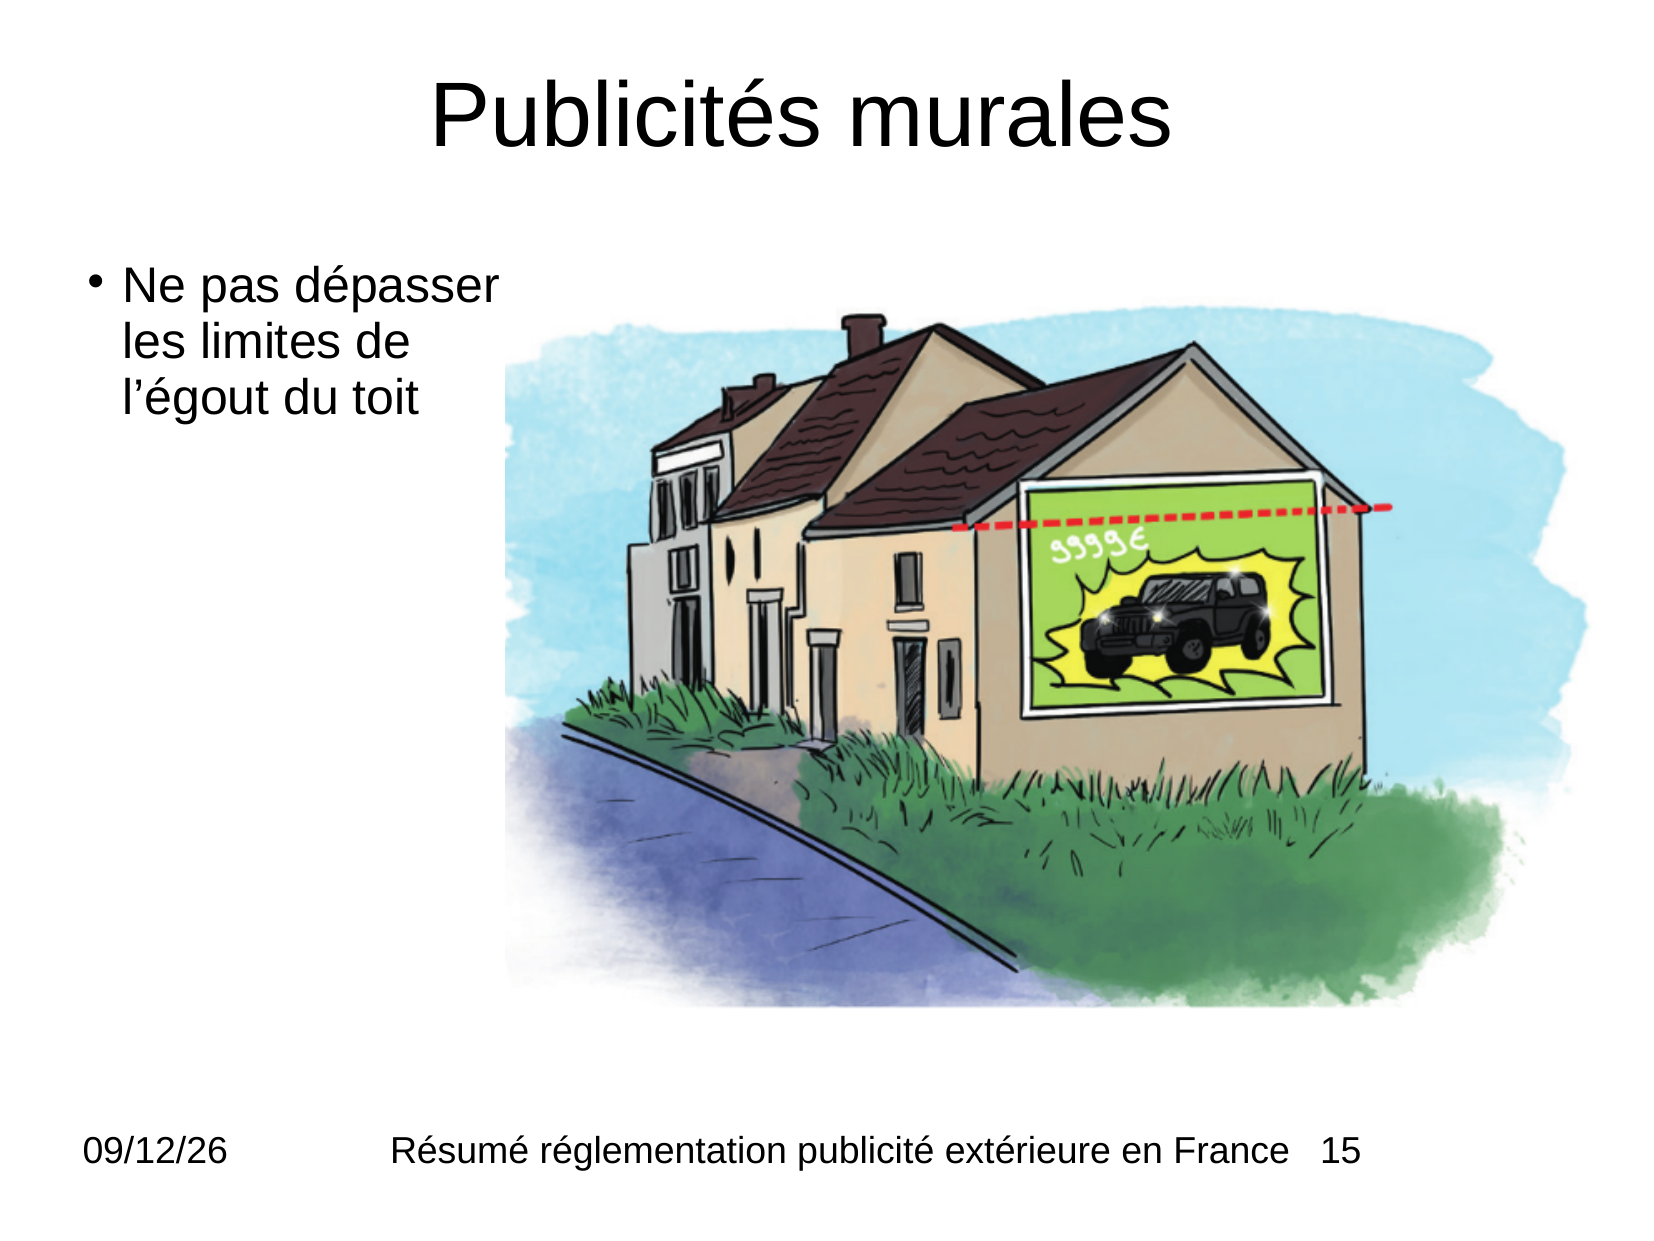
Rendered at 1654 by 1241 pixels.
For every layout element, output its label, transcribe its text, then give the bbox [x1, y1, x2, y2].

picture [505, 284, 1606, 1020]
text_box Ne pas dépasser les limites de l’égout du toit [0, 254, 526, 461]
title Publicités murales [329, 59, 1275, 165]
